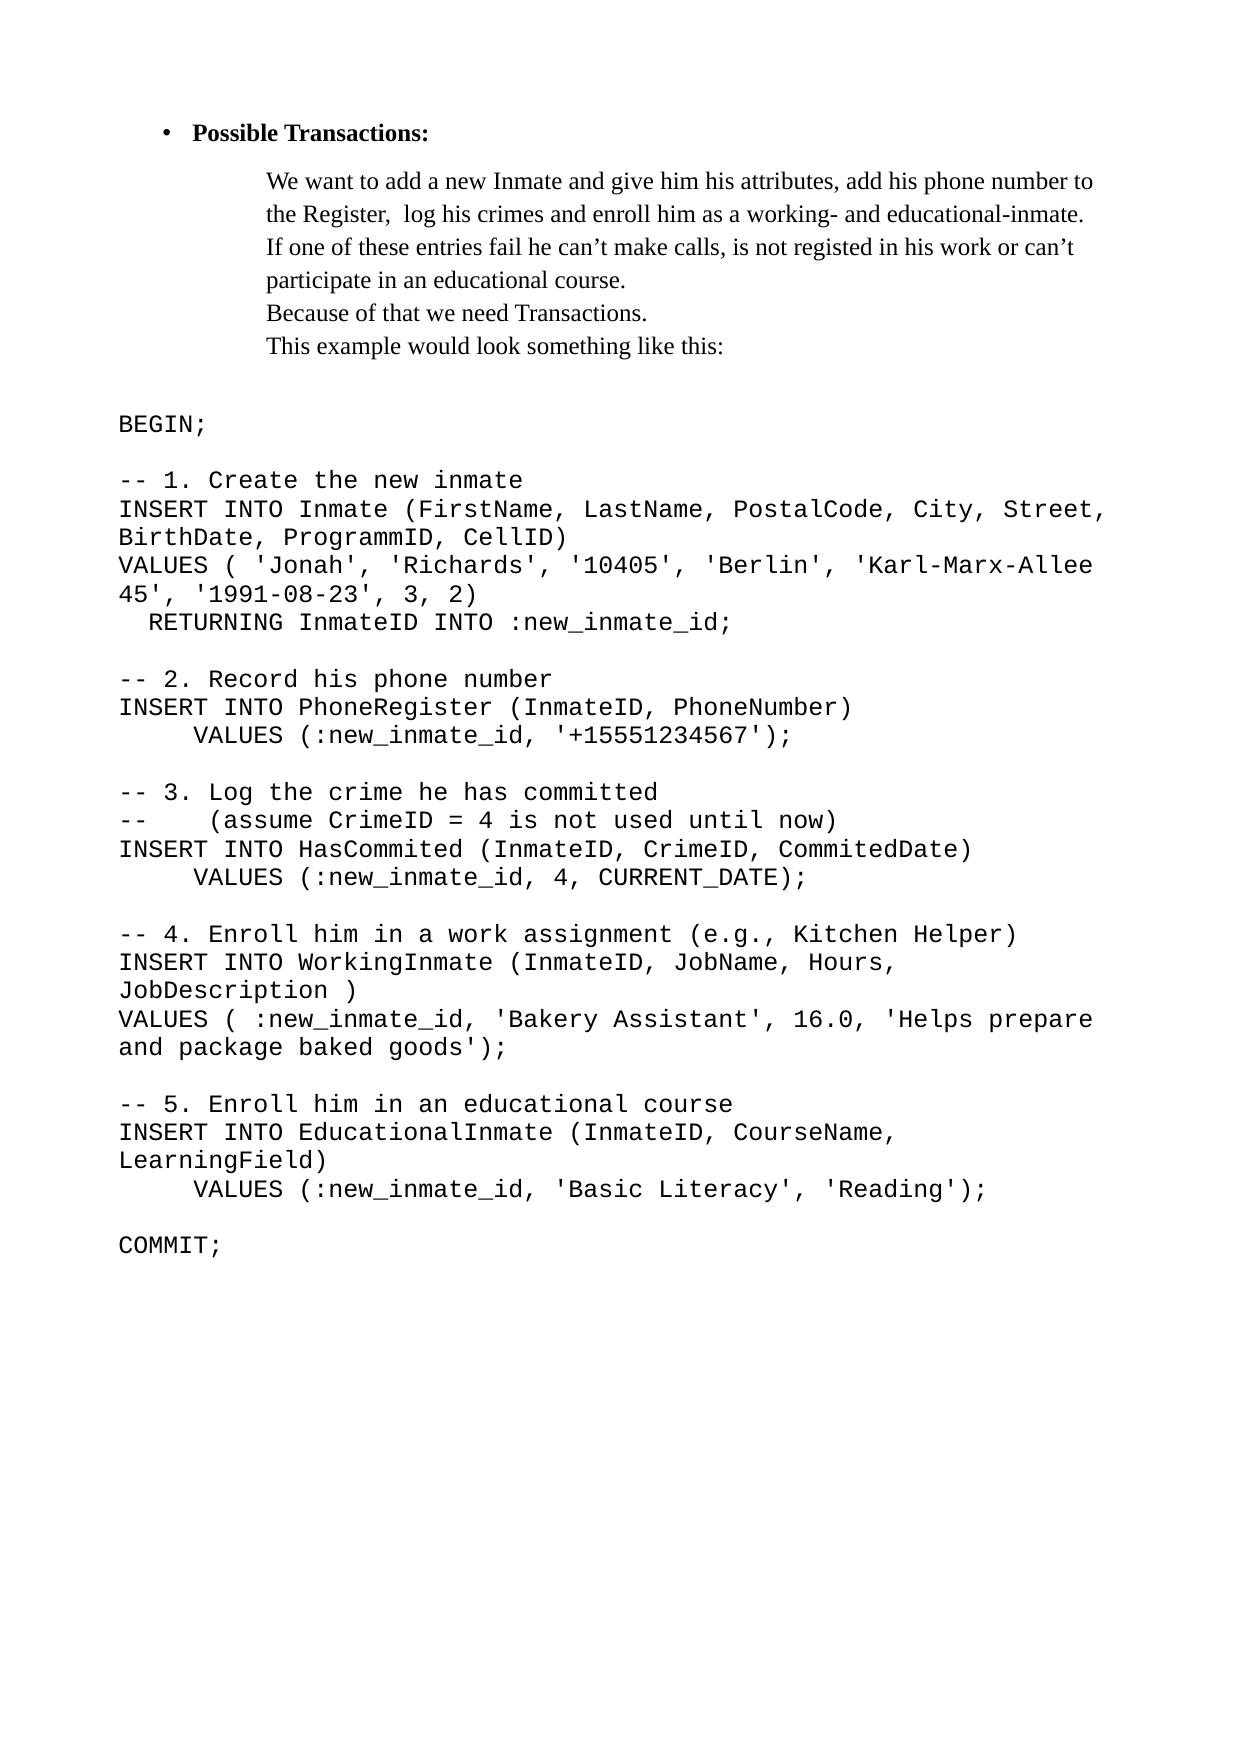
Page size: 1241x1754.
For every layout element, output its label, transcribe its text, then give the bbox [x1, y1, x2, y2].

text -- 5. Enroll him in an educational course [118, 1091, 1122, 1120]
text VALUES (:new_inmate_id, 'Basic Literacy', 'Reading'); [118, 1176, 1122, 1205]
text -- 4. Enroll him in a work assignment (e.g., Kitchen Helper) [118, 921, 1122, 950]
text -- 1. Create the new inmate [118, 468, 1122, 496]
text -- 2. Record his phone number [118, 666, 1122, 695]
text INSERT INTO WorkingInmate (InmateID, JobName, Hours, JobDescription ) VALUES ( :new_inmate_id, 'Bakery Assistant', 16.0, 'Helps prepare and package baked goods'); [118, 950, 1122, 1063]
list We want to add a new Inmate and give him his attributes, add his phone number to the Register, log his crimes and enroll him as a working- and educational-inmate. If one of these entries fail he can’t make calls, is not registed in his work or can’t participate in an educational course. Because of that we need Transactions. This example would look something like this: [236, 166, 1122, 393]
text -- (assume CrimeID = 4 is not used until now) [118, 808, 1122, 836]
text VALUES (:new_inmate_id, 4, CURRENT_DATE); [118, 865, 1122, 893]
text VALUES (:new_inmate_id, '+15551234567'); [118, 723, 1122, 751]
text BEGIN; [118, 411, 1122, 440]
list Possible Transactions: [162, 118, 1122, 147]
text COMMIT; [118, 1233, 1122, 1261]
text INSERT INTO EducationalInmate (InmateID, CourseName, LearningField) [118, 1120, 1122, 1176]
text INSERT INTO Inmate (FirstName, LastName, PostalCode, City, Street, BirthDate, ProgrammID, CellID) VALUES ( 'Jonah', 'Richards', '10405', 'Berlin', 'Karl-Marx-Allee 45', '1991-08-23', 3, 2) [118, 496, 1122, 610]
text RETURNING InmateID INTO :new_inmate_id; [118, 610, 1122, 638]
text -- 3. Log the crime he has committed [118, 780, 1122, 808]
text INSERT INTO HasCommited (InmateID, CrimeID, CommitedDate) [118, 836, 1122, 865]
text INSERT INTO PhoneRegister (InmateID, PhoneNumber) [118, 695, 1122, 723]
